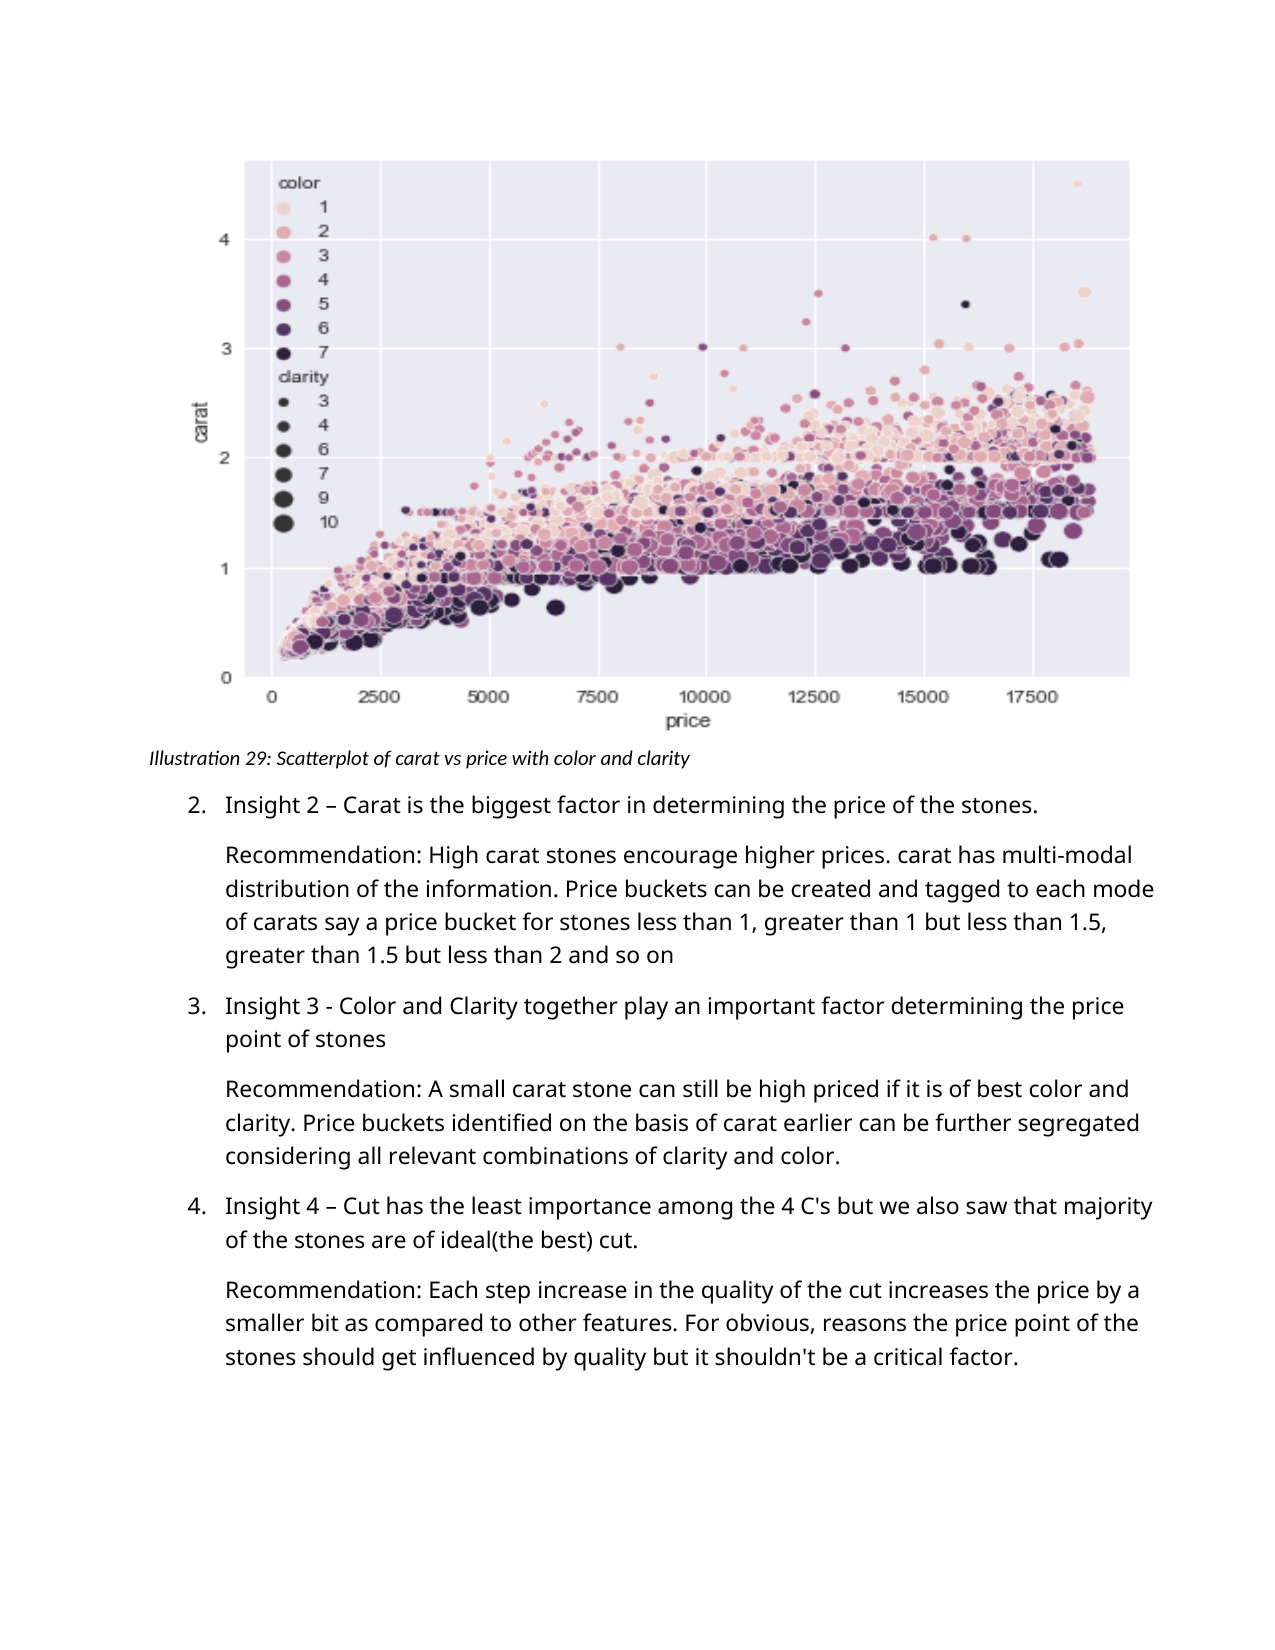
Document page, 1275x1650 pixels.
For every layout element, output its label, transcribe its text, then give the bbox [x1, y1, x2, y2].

list Insight 2 – Carat is the biggest factor in determining the price of the stones. [187, 770, 1172, 820]
list Illustration 29: Scatterplot of carat vs price with color and clarity [149, 743, 1173, 770]
list Recommendation: High carat stones encourage higher prices. carat has multi-modal distribution of the information. Price buckets can be created and tagged to each mode of carats say a price bucket for stones less than 1, greater than 1 but less than 1.5, greater than 1.5 but less than 2 and so on [187, 839, 1172, 971]
list Insight 4 – Cut has the least importance among the 4 C's but we also saw that majority of the stones are of ideal(the best) cut. [187, 1190, 1172, 1255]
list Insight 3 - Color and Clarity together play an important factor determining the price point of stones [187, 989, 1172, 1054]
list Recommendation: Each step increase in the quality of the cut increases the price by a smaller bit as compared to other features. For obvious, reasons the price point of the stones should get influenced by quality but it shouldn't be a critical factor. [187, 1274, 1172, 1372]
list Recommendation: A small carat stone can still be high priced if it is of best color and clarity. Price buckets identified on the basis of carat earlier can be further segregated considering all relevant combinations of clarity and color. [187, 1073, 1172, 1171]
picture [178, 150, 1144, 743]
